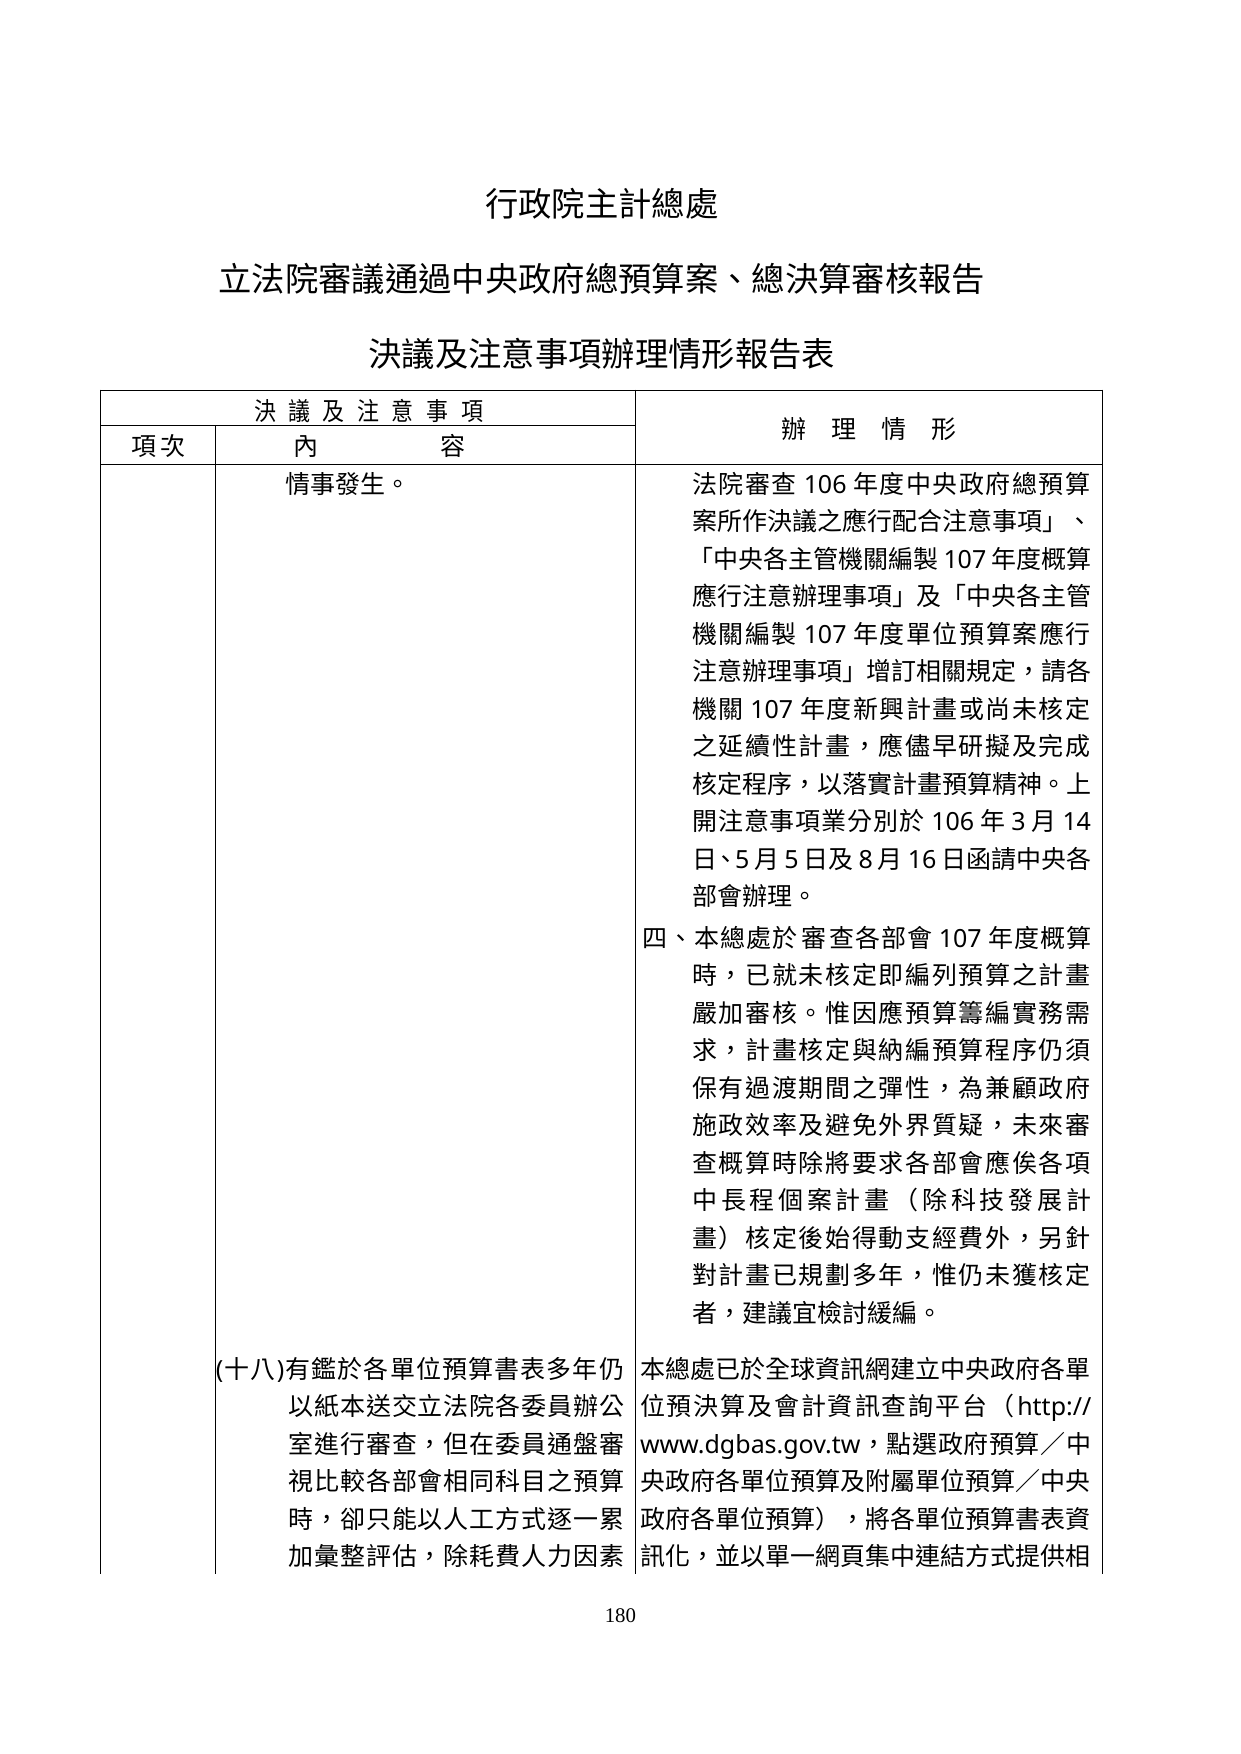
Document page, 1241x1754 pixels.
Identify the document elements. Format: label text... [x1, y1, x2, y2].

table_cell 內 容 [216, 426, 635, 464]
table_cell 法院審查106年度中央政府總預算案所作決議之應行配合注意事項」、「中央各主管機關編製107年度概算應行注意辦理事項」及「中央各主管機關編製107年度單位預算案應行注意辦理事項」增訂相關規定，請各機關107年度新興計畫或尚未核定之延續性計畫，應儘早研擬及完成核定程序，以落實計畫預算精神。上開注意事項業分別於106年3月14日、5月5日及8月16日函請中央各部會辦理。 四、本總處於審查各部會107年度概算時，已就未核定即編列預算之計畫嚴加審核。惟因應預算籌編實務需求，計畫核定與納編預算程序仍須保有過渡期間之彈性，為兼顧政府施政效率及避免外界質疑，未來審查概算時除將要求各部會應俟各項中長程個案計畫（除科技發展計畫）核定後始得動支經費外，另針對計畫已規劃多年，惟仍未獲核定者，建議宜檢討緩編。 [636, 465, 1102, 1349]
table_cell [101, 1349, 215, 1574]
table_cell 辦理情形 [636, 391, 1102, 464]
table_header 行政院主計總處 立法院審議通過中央政府總預算案、總決算審核報告 決議及注意事項辦理情形報告表 [101, 165, 1102, 389]
table_cell 本總處已於全球資訊網建立中央政府各單位預決算及會計資訊查詢平台（http://www.dgbas.gov.tw，點選政府預算／中央政府各單位預算及附屬單位預算／中央政府各單位預算），將各單位預算書表資訊化，並以單一網頁集中連結方式提供相 [636, 1349, 1102, 1574]
table_cell (十八)有鑑於各單位預算書表多年仍以紙本送交立法院各委員辦公室進行審查，但在委員通盤審視比較各部會相同科目之預算時，卻只能以人工方式逐一累加彙整評估，除耗費人力因素 [216, 1349, 635, 1574]
table_cell 情事發生。 [216, 465, 635, 1349]
table_cell [101, 465, 215, 1349]
table_cell 項次 [101, 426, 215, 464]
table_cell 決議及注意事項 [101, 391, 635, 425]
